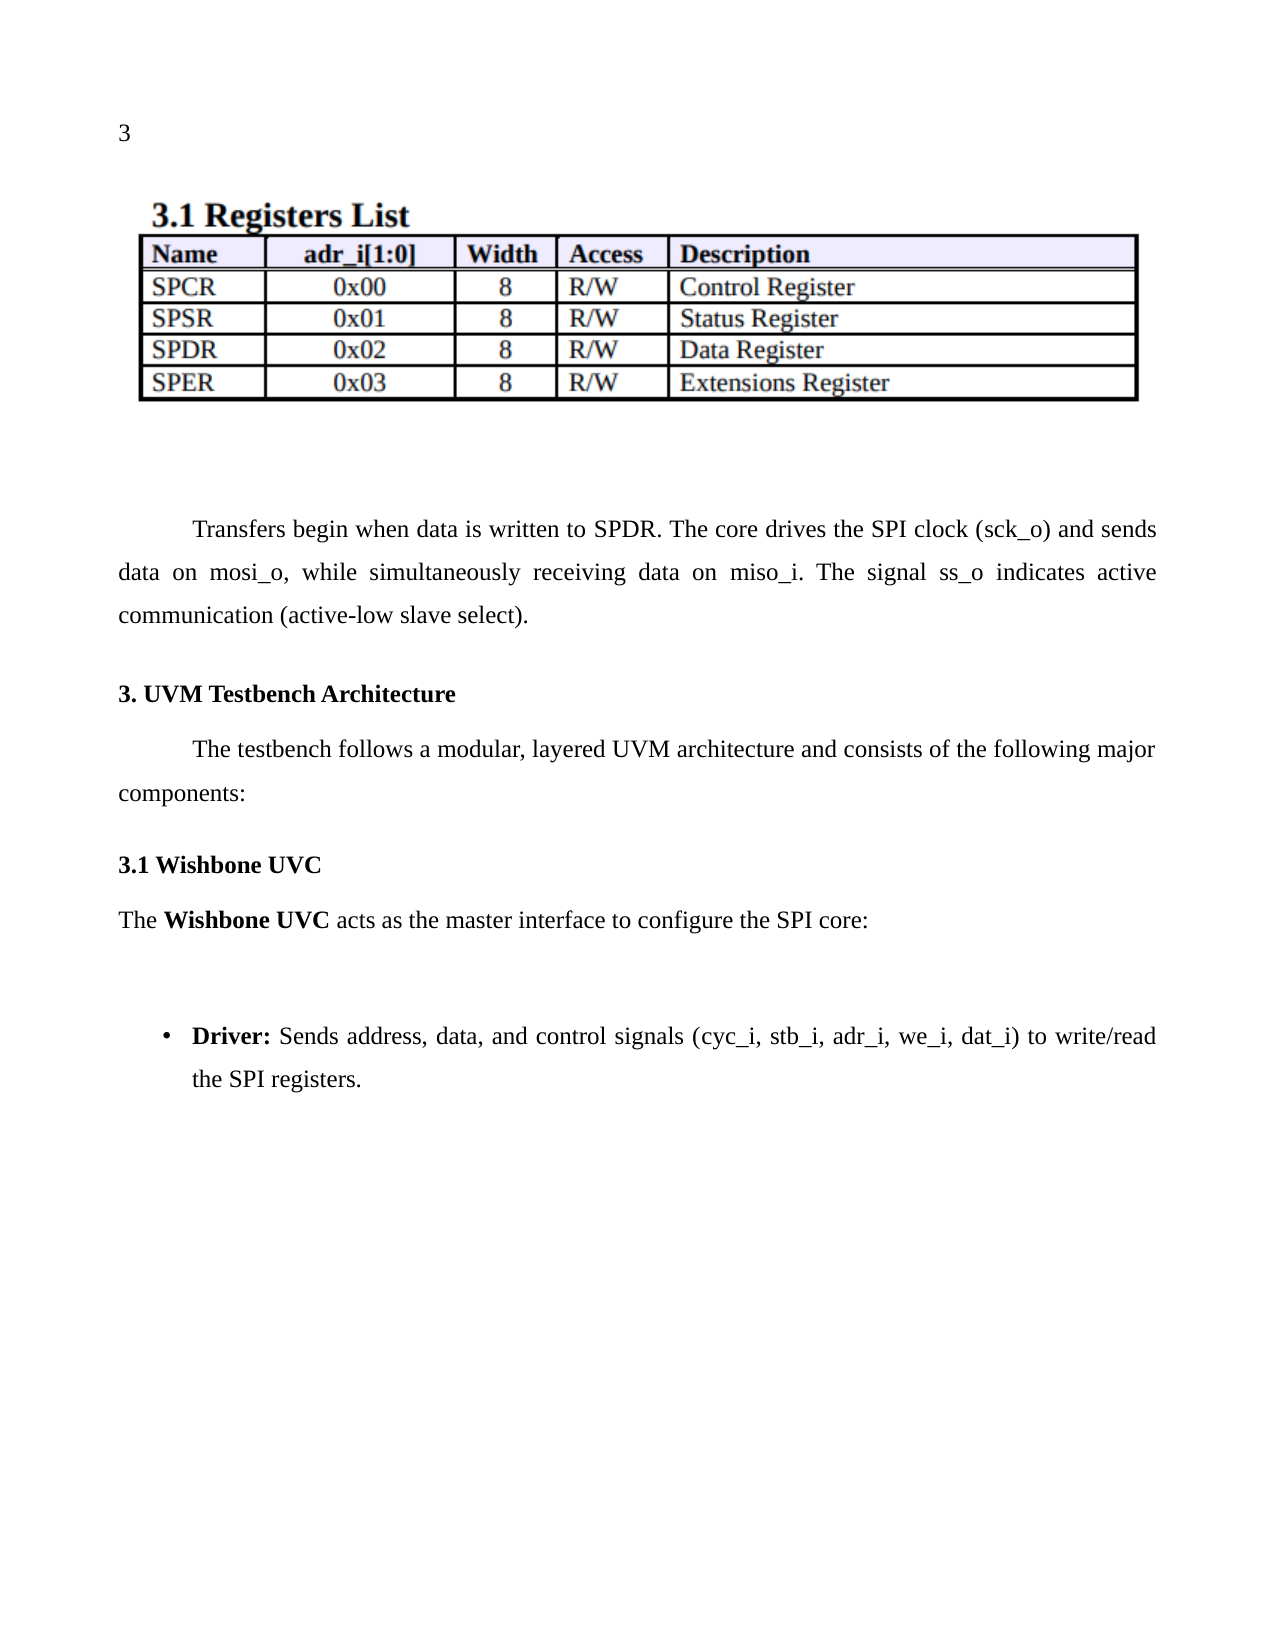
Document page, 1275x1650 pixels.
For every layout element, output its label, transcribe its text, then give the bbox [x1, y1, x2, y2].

picture [118, 176, 1157, 442]
text Transfers begin when data is written to SPDR. The core drives the SPI clock (sck_o) and sends data on mosi_o, while simultaneously receiving data on miso_i. The signal ss_o indicates active communication (active-low slave select). [118, 514, 1157, 629]
subtitle 3. UVM Testbench Architecture [118, 679, 1157, 708]
text The Wishbone UVC acts as the master interface to configure the SPI core: [118, 906, 1157, 934]
text The testbench follows a modular, layered UVM architecture and consists of the following major components: [118, 734, 1157, 806]
subtitle 3.1 Wishbone UVC [118, 850, 1157, 879]
list Driver: Sends address, data, and control signals (cyc_i, stb_i, adr_i, we_i, dat_i) to write/read the SPI registers. [162, 1021, 1157, 1093]
